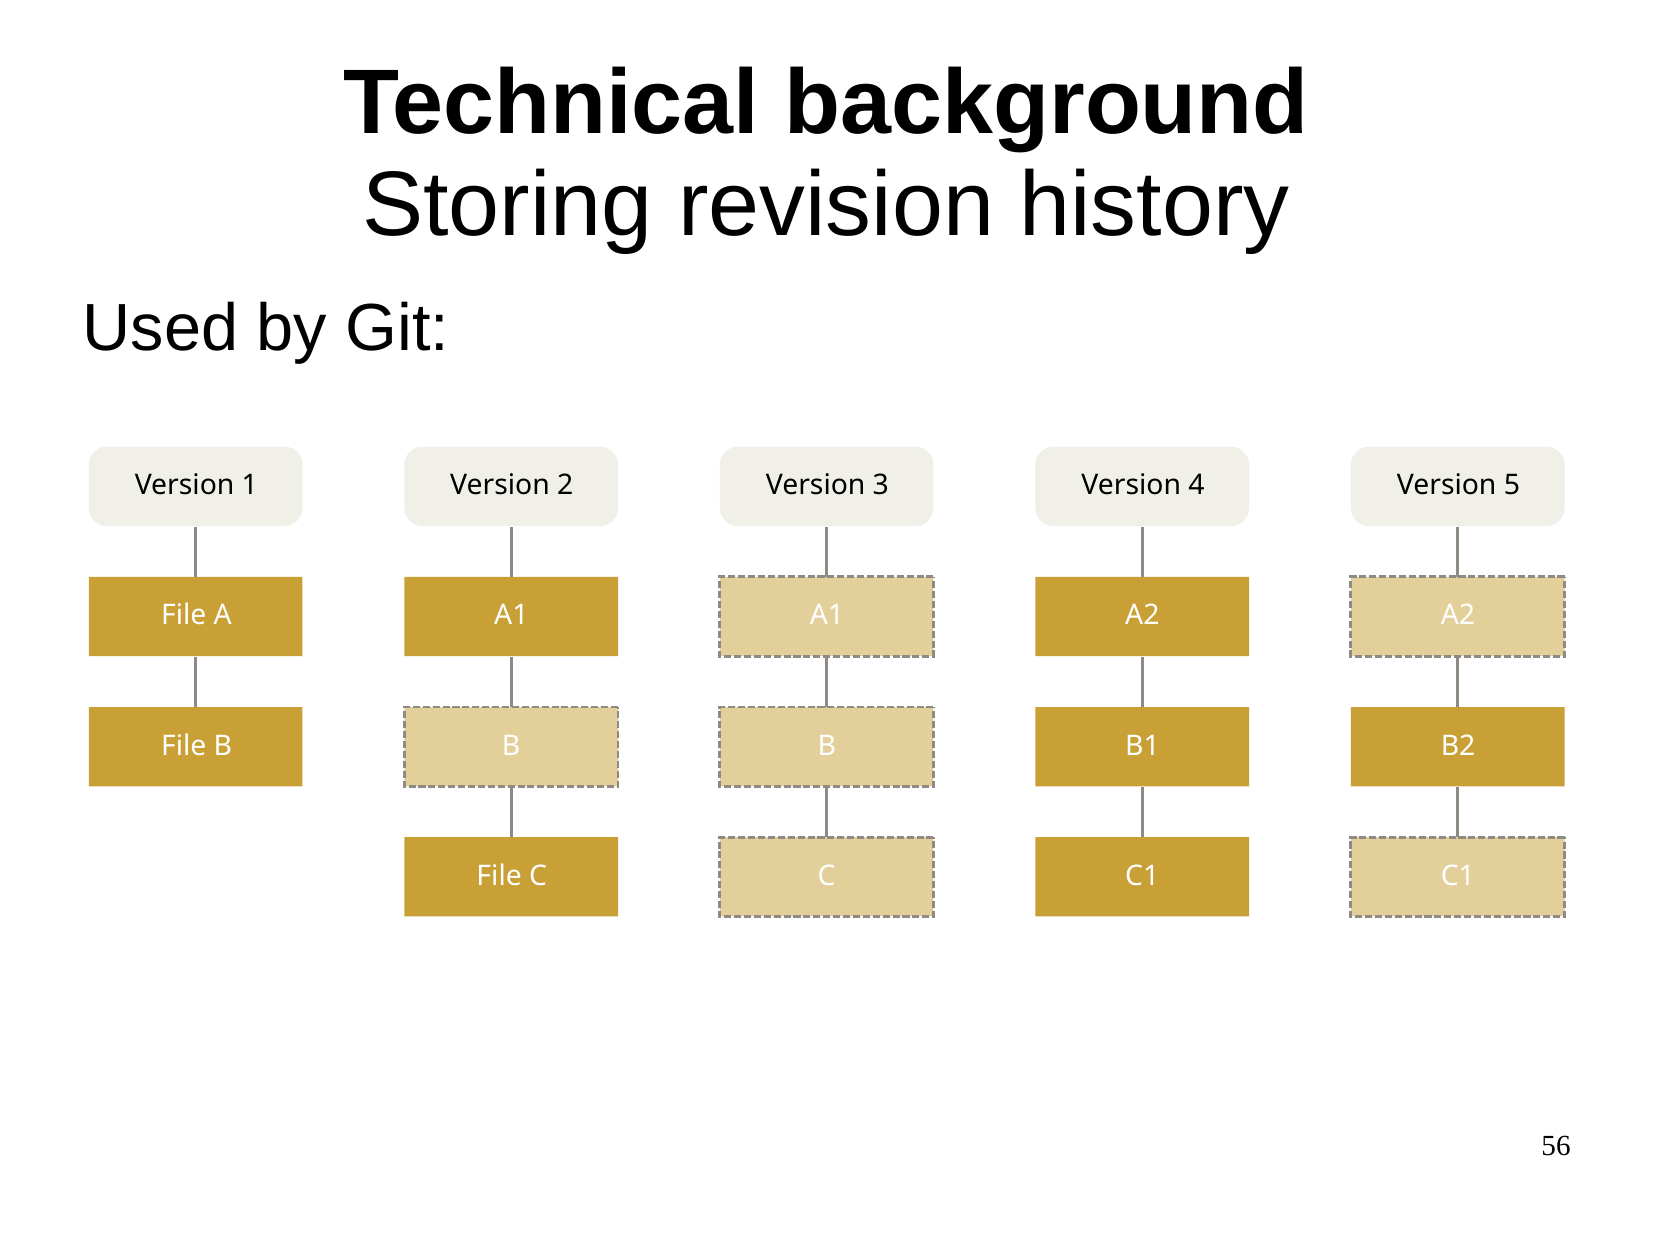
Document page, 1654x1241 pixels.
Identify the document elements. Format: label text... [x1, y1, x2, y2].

picture [82, 440, 1571, 923]
list Used by Git: [82, 290, 1571, 366]
title Technical background Storing revision history [82, 49, 1571, 257]
